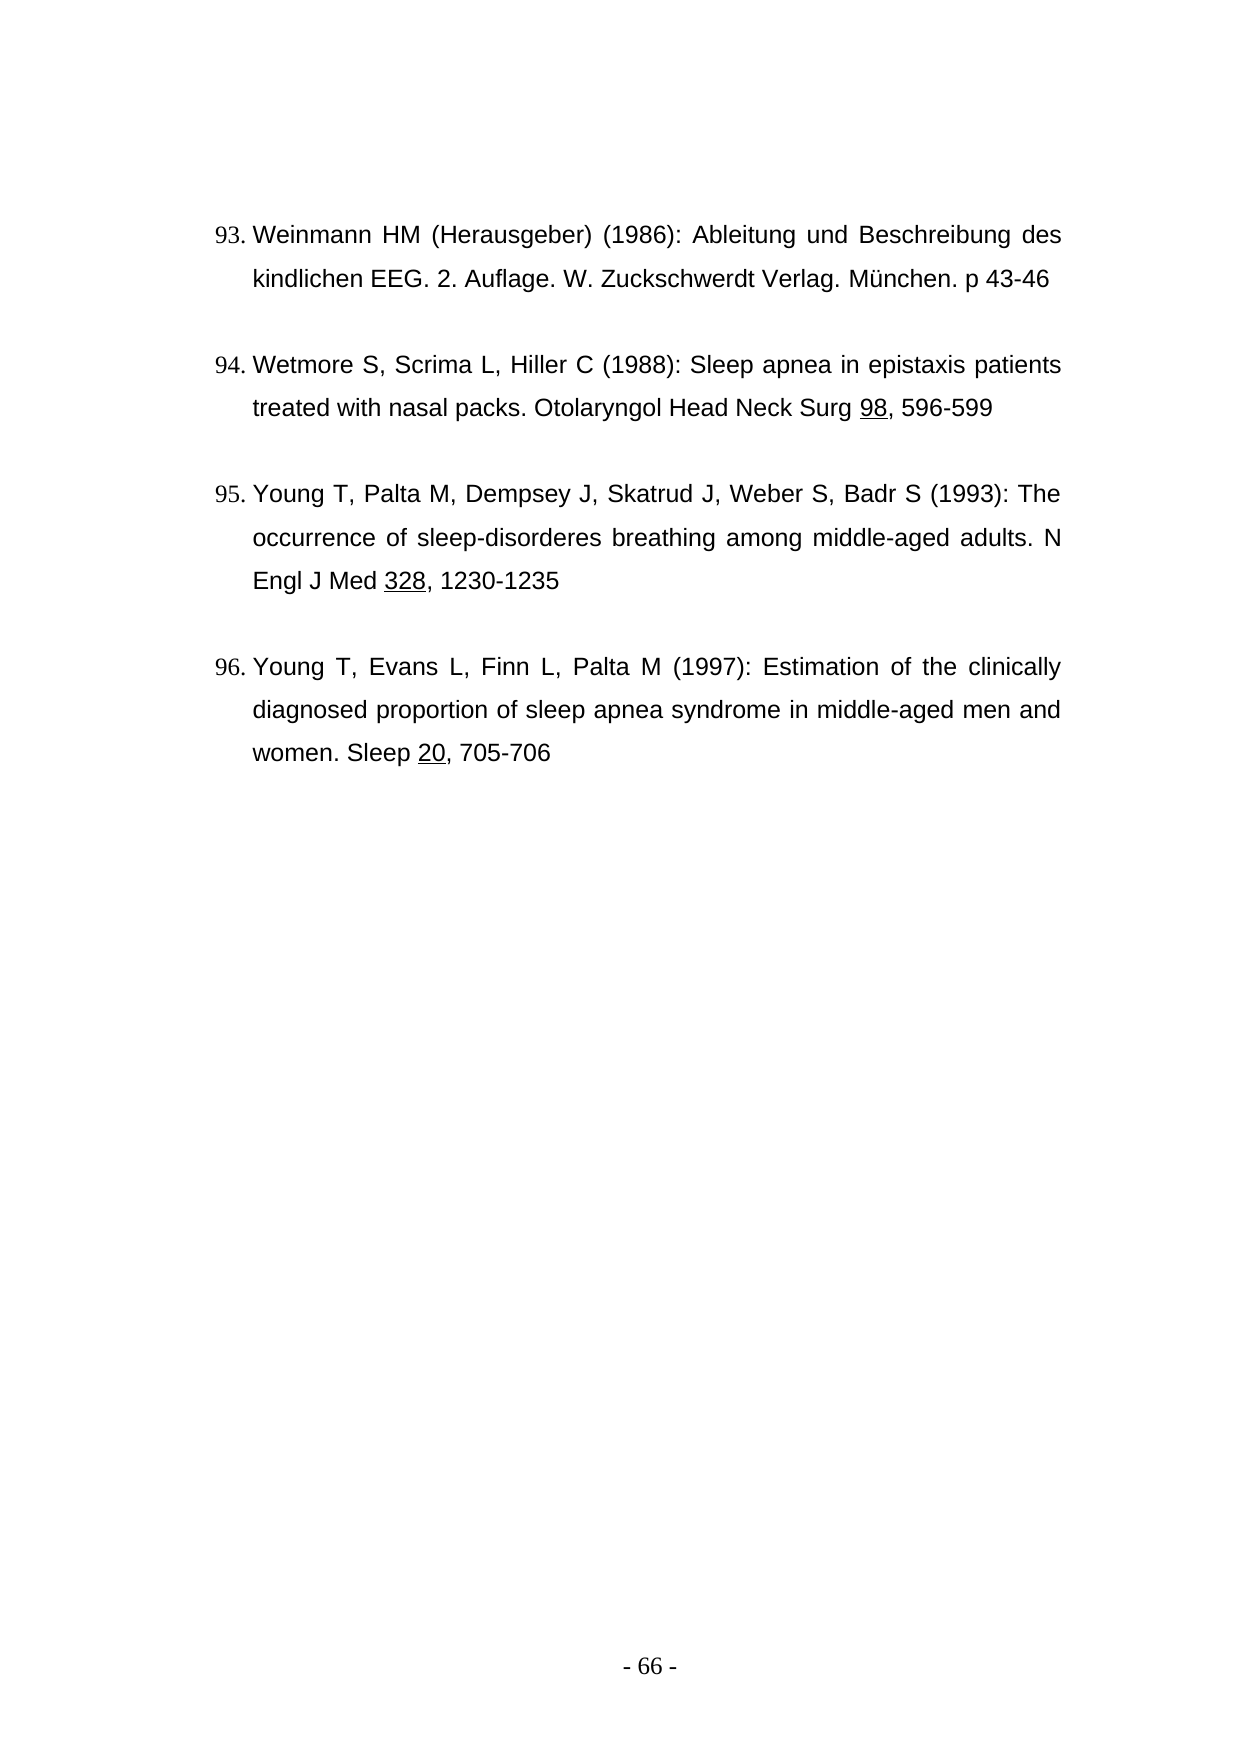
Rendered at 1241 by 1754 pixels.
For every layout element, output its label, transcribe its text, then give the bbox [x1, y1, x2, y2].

list Weinmann HM (Herausgeber) (1986): Ableitung und Beschreibung des kindlichen EEG. 2. Auflage. W. Zuckschwerdt Verlag. München. p 43-46 [215, 220, 1063, 292]
list Young T, Evans L, Finn L, Palta M (1997): Estimation of the clinically diagnosed proportion of sleep apnea syndrome in middle-aged men and women. Sleep 20, 705-706 [215, 652, 1063, 767]
list Young T, Palta M, Dempsey J, Skatrud J, Weber S, Badr S (1993): The occurrence of sleep-disorderes breathing among middle-aged adults. N Engl J Med 328, 1230-1235 [215, 479, 1063, 594]
list Wetmore S, Scrima L, Hiller C (1988): Sleep apnea in epistaxis patients treated with nasal packs. Otolaryngol Head Neck Surg 98, 596-599 [215, 350, 1063, 422]
